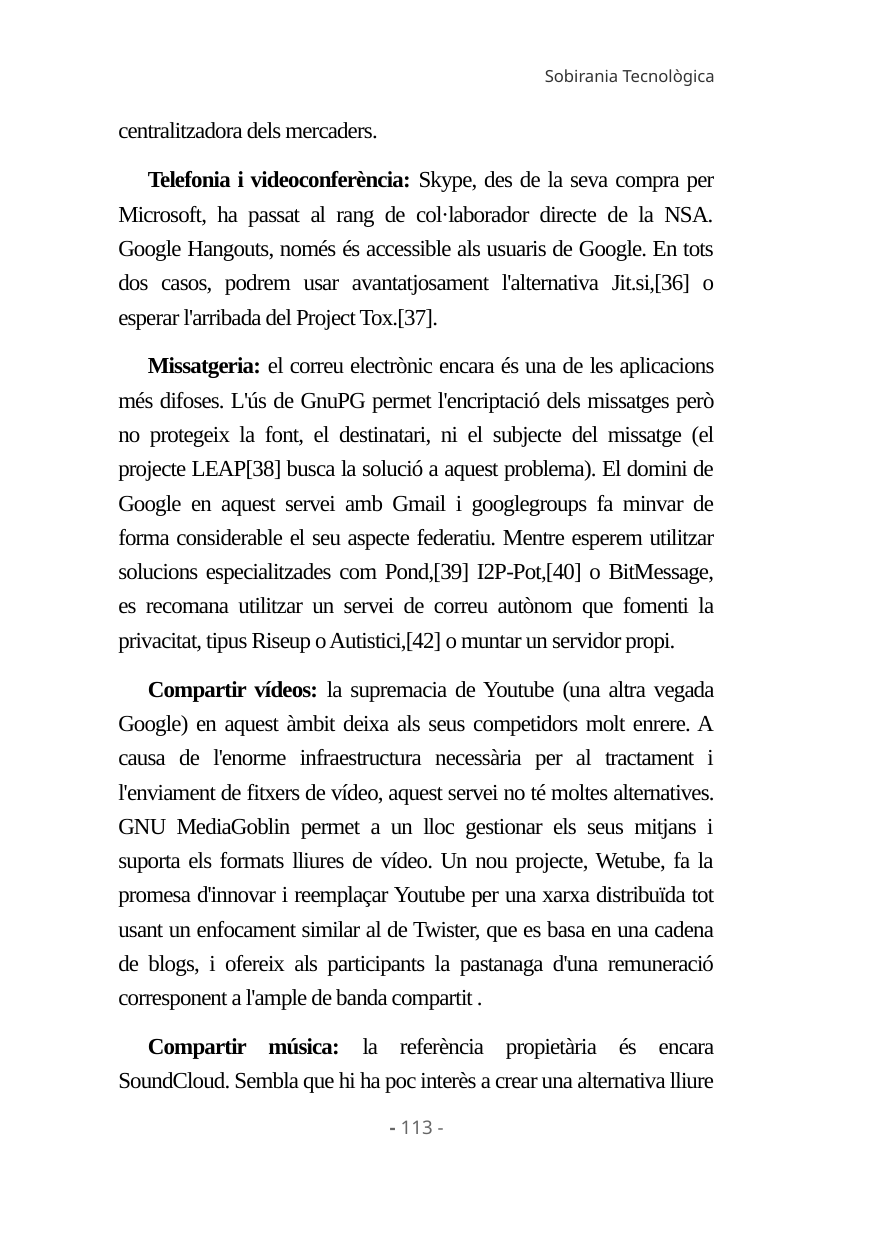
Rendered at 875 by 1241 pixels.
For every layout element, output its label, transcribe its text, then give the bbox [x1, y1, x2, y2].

text Missatgeria: el correu electrònic encara és una de les aplicacions més difoses. L'ús de GnuPG permet l'encriptació dels missatges però no protegeix la font, el destinatari, ni el subjecte del missatge (el projecte LEAP[38] busca la solució a aquest problema). El domini de Google en aquest servei amb Gmail i googlegroups fa minvar de forma considerable el seu aspecte federatiu. Mentre esperem utilitzar solucions especialitzades com Pond,[39] I2P-Pot,[40] o BitMessage, es recomana utilitzar un servei de correu autònom que fomenti la privacitat, tipus Riseup o Autistici,[42] o muntar un servidor propi. [118, 347, 714, 655]
text Compartir música: la referència propietària és encara SoundCloud. Sembla que hi ha poc interès a crear una alternativa lliure [118, 1027, 714, 1096]
text Telefonia i videoconferència: Skype, des de la seva compra per Microsoft, ha passat al rang de col·laborador directe de la NSA. Google Hangouts, només és accessible als usuaris de Google. En tots dos casos, podrem usar avantatjosament l'alternativa Jit.si,[36] o esperar l'arribada del Project Tox.[37]. [118, 160, 714, 332]
text centralitzadora dels mercaders. [118, 111, 714, 146]
text Compartir vídeos: la supremacia de Youtube (una altra vegada Google) en aquest àmbit deixa als seus competidors molt enrere. A causa de l'enorme infraestructura necessària per al tractament i l'enviament de fitxers de vídeo, aquest servei no té moltes alternatives. GNU MediaGoblin permet a un lloc gestionar els seus mitjans i suporta els formats lliures de vídeo. Un nou projecte, Wetube, fa la promesa d'innovar i reemplaçar Youtube per una xarxa distribuïda tot usant un enfocament similar al de Twister, que es basa en una cadena de blogs, i ofereix als participants la pastanaga d'una remuneració corresponent a l'ample de banda compartit . [118, 670, 714, 1012]
